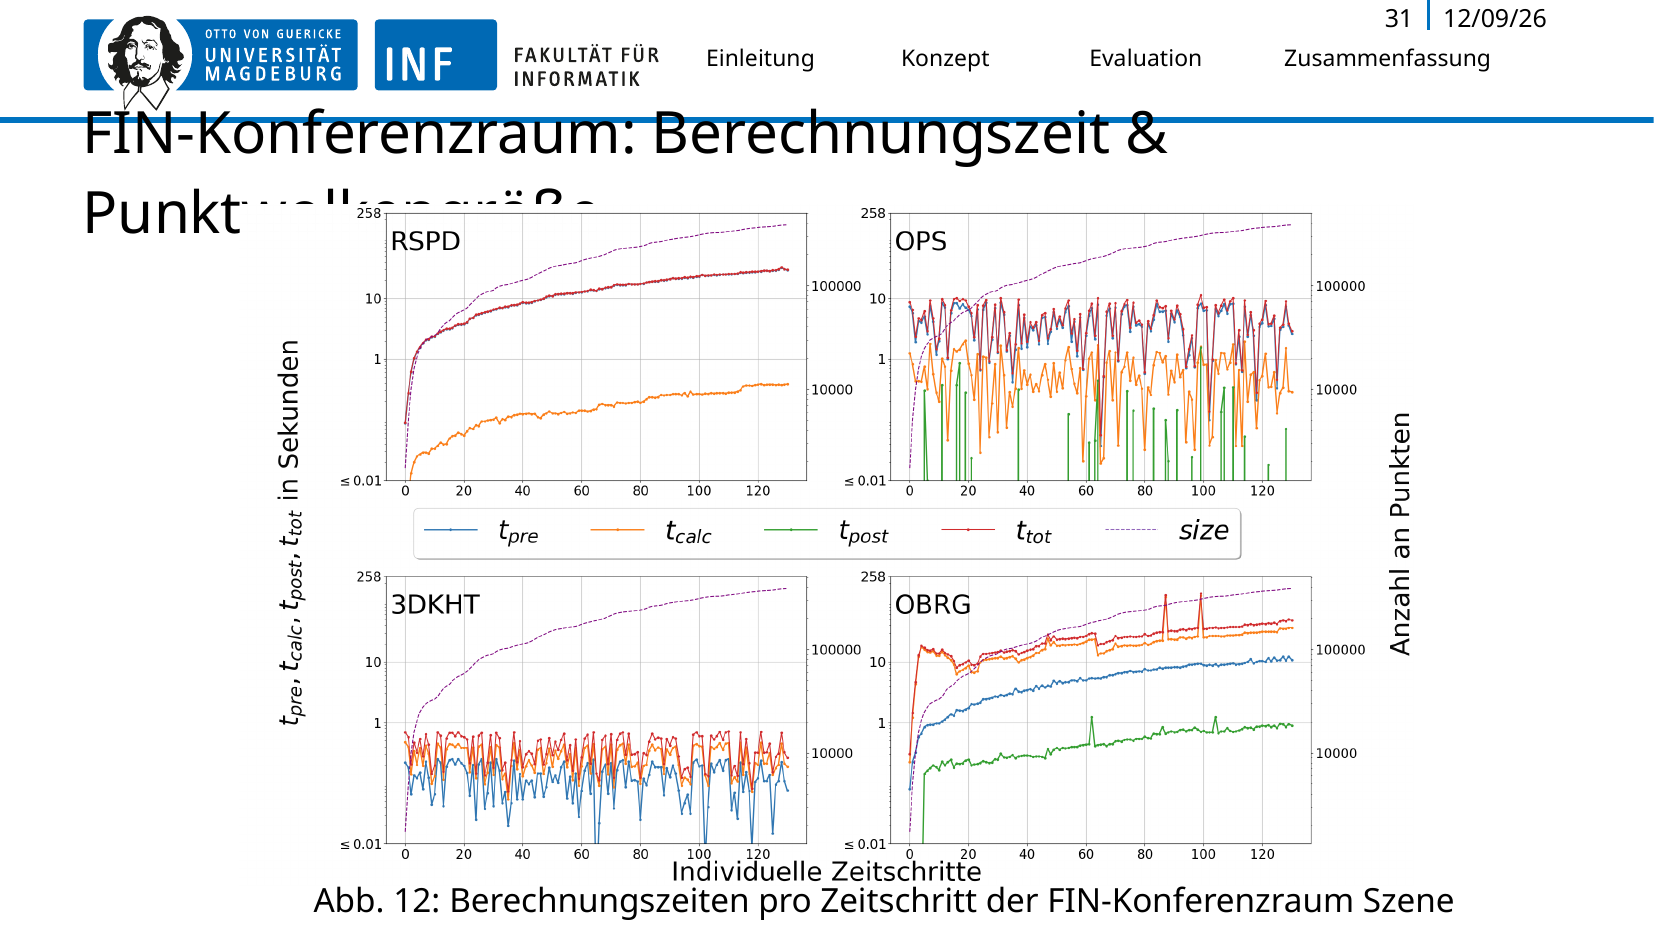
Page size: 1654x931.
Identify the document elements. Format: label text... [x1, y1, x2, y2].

text_box Abb. 12: Berechnungszeiten pro Zeitschritt der FIN-Konferenzraum Szene [255, 870, 1516, 929]
picture [239, 204, 1414, 886]
title FIN-Konferenzraum: Berechnungszeit & Punktwolkengröße [82, 102, 1654, 240]
